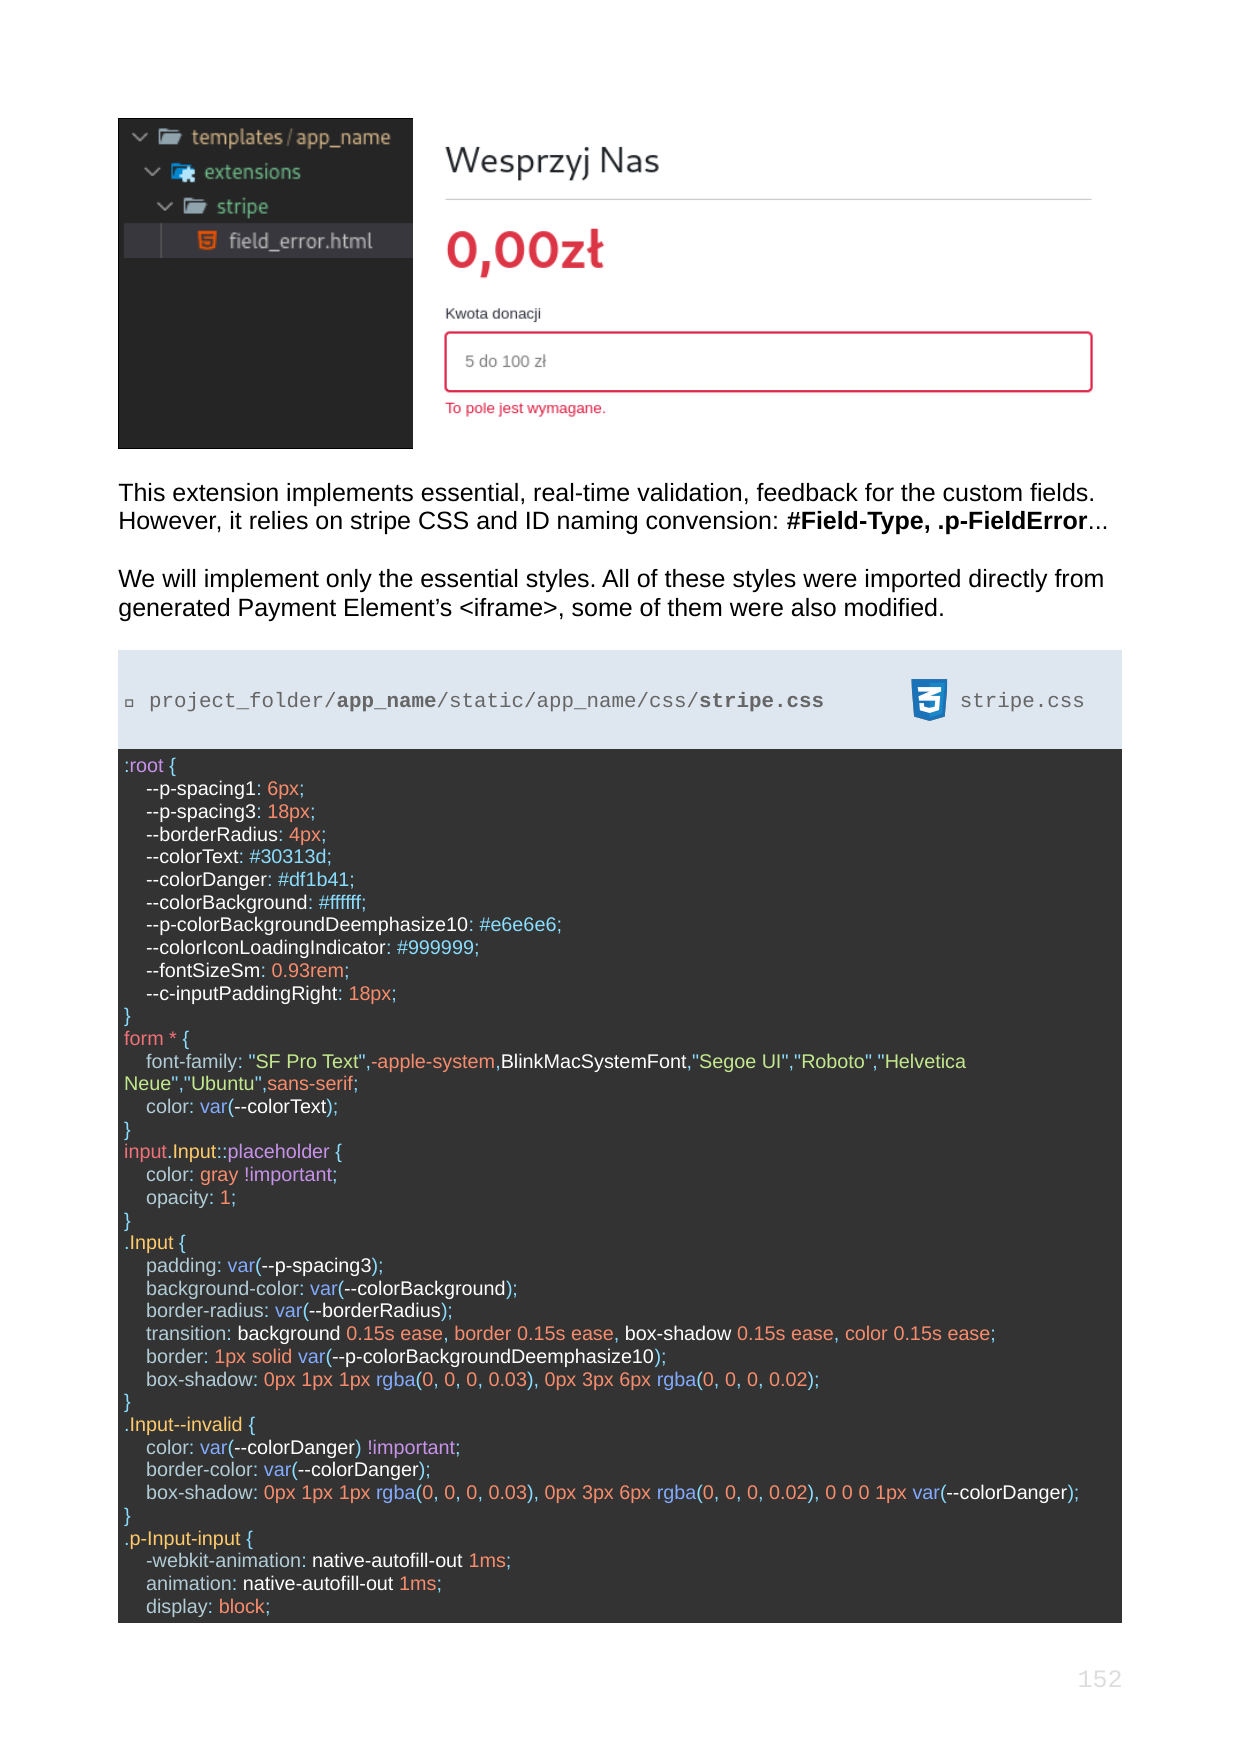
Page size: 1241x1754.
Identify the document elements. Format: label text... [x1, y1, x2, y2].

table_cell :root { --p-spacing1: 6px; --p-spacing3: 18px; --borderRadius: 4px; --colorText: #30313d; --colorDanger: #df1b41; --colorBackground: #ffffff; --p-colorBackgroundDeemphasize10: #e6e6e6; --colorIconLoadingIndicator: #999999; --fontSizeSm: 0.93rem; --c-inputPaddingRight: 18px; } form * { font-family: "SF Pro Text",-apple-system,BlinkMacSystemFont,"Segoe UI","Roboto","Helvetica Neue","Ubuntu",sans-serif; color: var(--colorText); } input.Input::placeholder { color: gray !important; opacity: 1; } .Input { padding: var(--p-spacing3); background-color: var(--colorBackground); border-radius: var(--borderRadius); transition: background 0.15s ease, border 0.15s ease, box-shadow 0.15s ease, color 0.15s ease; border: 1px solid var(--p-colorBackgroundDeemphasize10); box-shadow: 0px 1px 1px rgba(0, 0, 0, 0.03), 0px 3px 6px rgba(0, 0, 0, 0.02); } .Input--invalid { color: var(--colorDanger) !important; border-color: var(--colorDanger); box-shadow: 0px 1px 1px rgba(0, 0, 0, 0.03), 0px 3px 6px rgba(0, 0, 0, 0.02), 0 0 0 1px var(--colorDanger); } .p-Input-input { -webkit-animation: native-autofill-out 1ms; animation: native-autofill-out 1ms; display: block; [118, 749, 1122, 1623]
picture [911, 679, 948, 721]
picture [123, 125, 413, 258]
table_header 📝 project_folder/app_name/static/app_name/css/stripe.css stripe.css [118, 650, 1122, 749]
text This extension implements essential, real-time validation, feedback for the custom fields. [118, 477, 1122, 506]
table_header [413, 118, 1123, 448]
text We will implement only the essential styles. All of these styles were imported directly from generated Payment Element’s <iframe>, some of them were also modified. [118, 564, 1122, 621]
table_header [119, 119, 413, 448]
text However, it relies on stripe CSS and ID naming convension: #Field-Type, .p-FieldError... [118, 506, 1122, 535]
picture [418, 125, 1117, 442]
